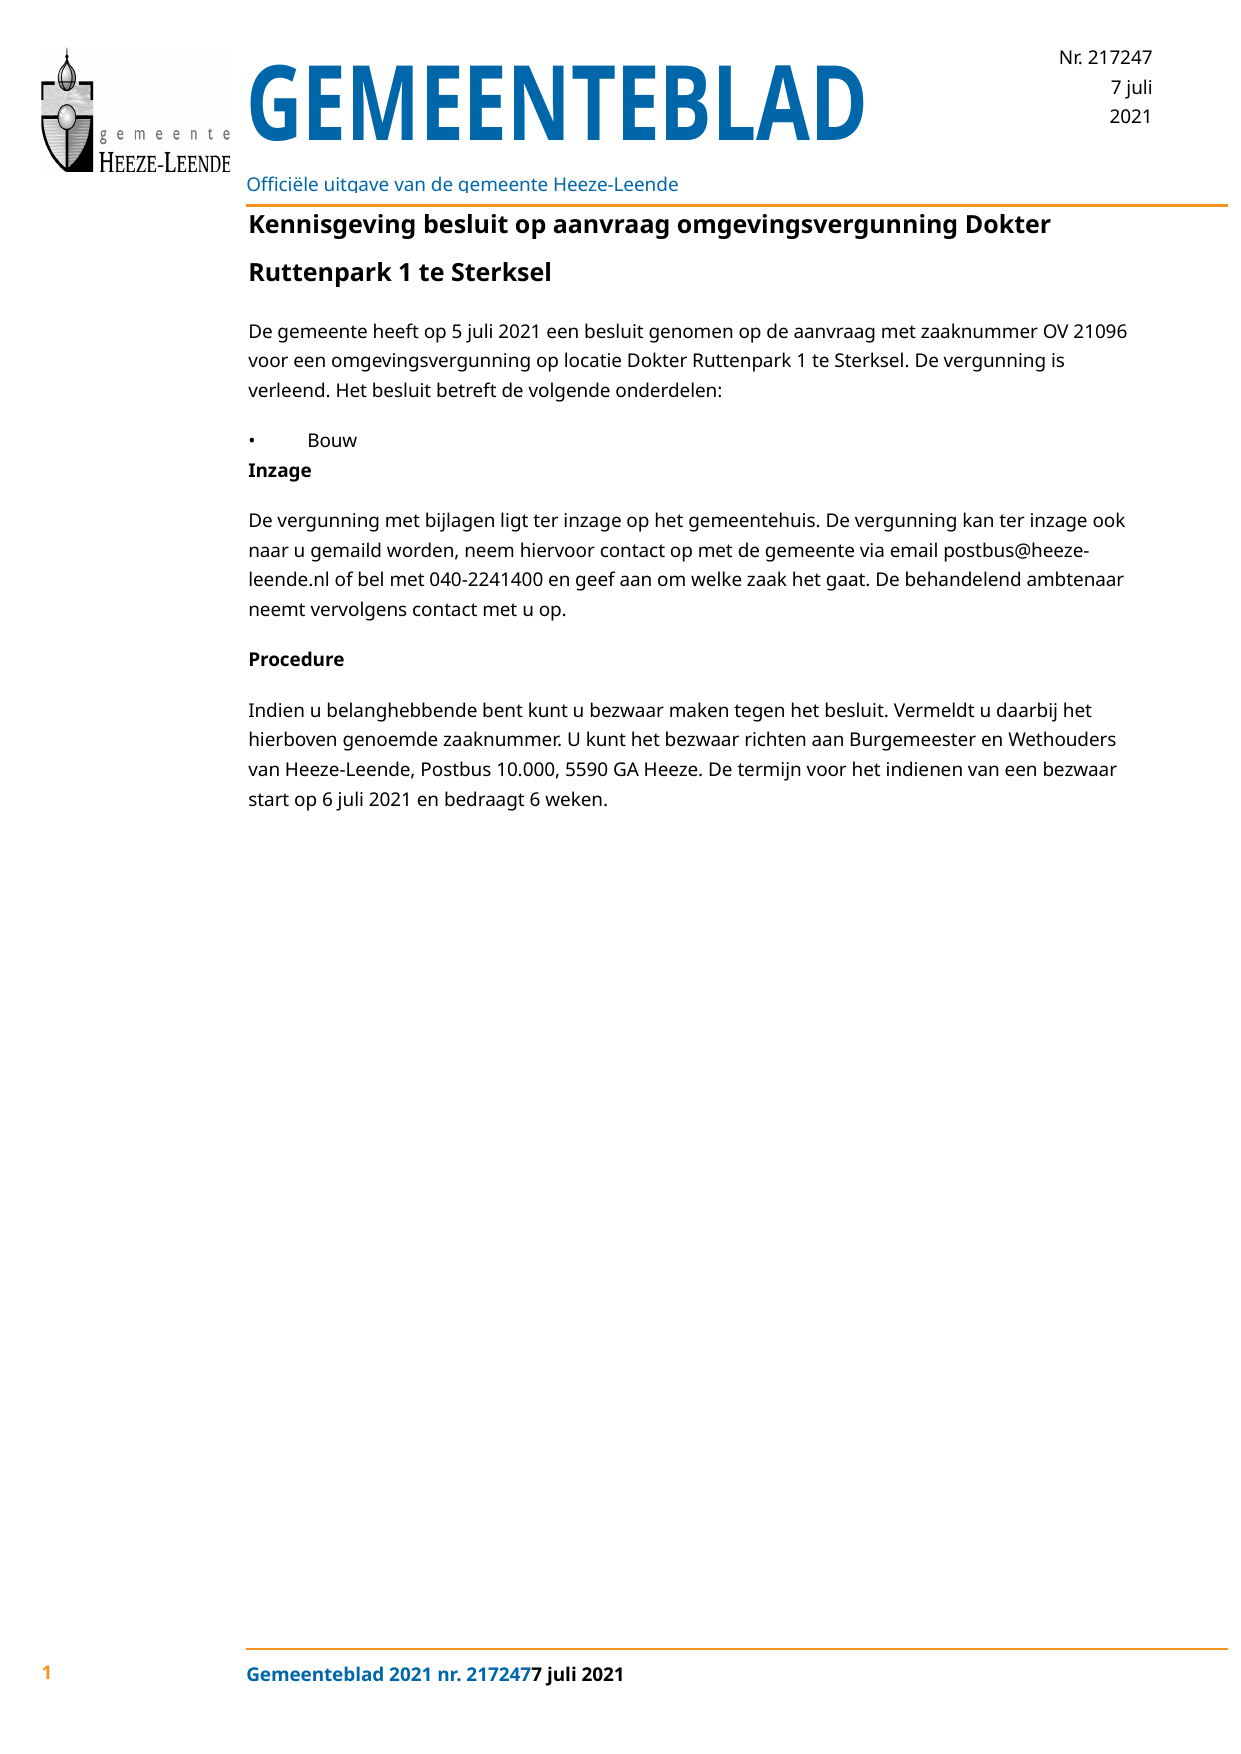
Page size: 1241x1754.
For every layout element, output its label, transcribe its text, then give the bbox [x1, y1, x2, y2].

text De gemeente heeft op 5 juli 2021 een besluit genomen op de aanvraag met zaaknummer OV 21096 voor een omgevingsvergunning op locatie Dokter Ruttenpark 1 te Sterksel. De vergunning is verleend. Het besluit betreft de volgende onderdelen: [248, 318, 1152, 403]
picture [41, 47, 231, 172]
text Inzage [248, 457, 1152, 483]
text Indien u belanghebbende bent kunt u bezwaar maken tegen het besluit. Vermeldt u daarbij het hierboven genoemde zaaknummer. U kunt het bezwaar richten aan Burgemeester en Wethouders van Heeze-Leende, Postbus 10.000, 5590 GA Heeze. De termijn voor het indienen van een bezwaar start op 6 juli 2021 en bedraagt 6 weken. [248, 697, 1152, 812]
text Procedure [248, 647, 1152, 672]
text De vergunning met bijlagen ligt ter inzage op het gemeentehuis. De vergunning kan ter inzage ook naar u gemaild worden, neem hiervoor contact op met de gemeente via email postbus@heeze-leende.nl of bel met 040-2241400 en geef aan om welke zaak het gaat. De behandelend ambtenaar neemt vervolgens contact met u op. [248, 507, 1152, 622]
text Kennisgeving besluit op aanvraag omgevingsvergunning Dokter Ruttenpark 1 te Sterksel [248, 207, 1152, 288]
list Bouw [248, 427, 1152, 453]
